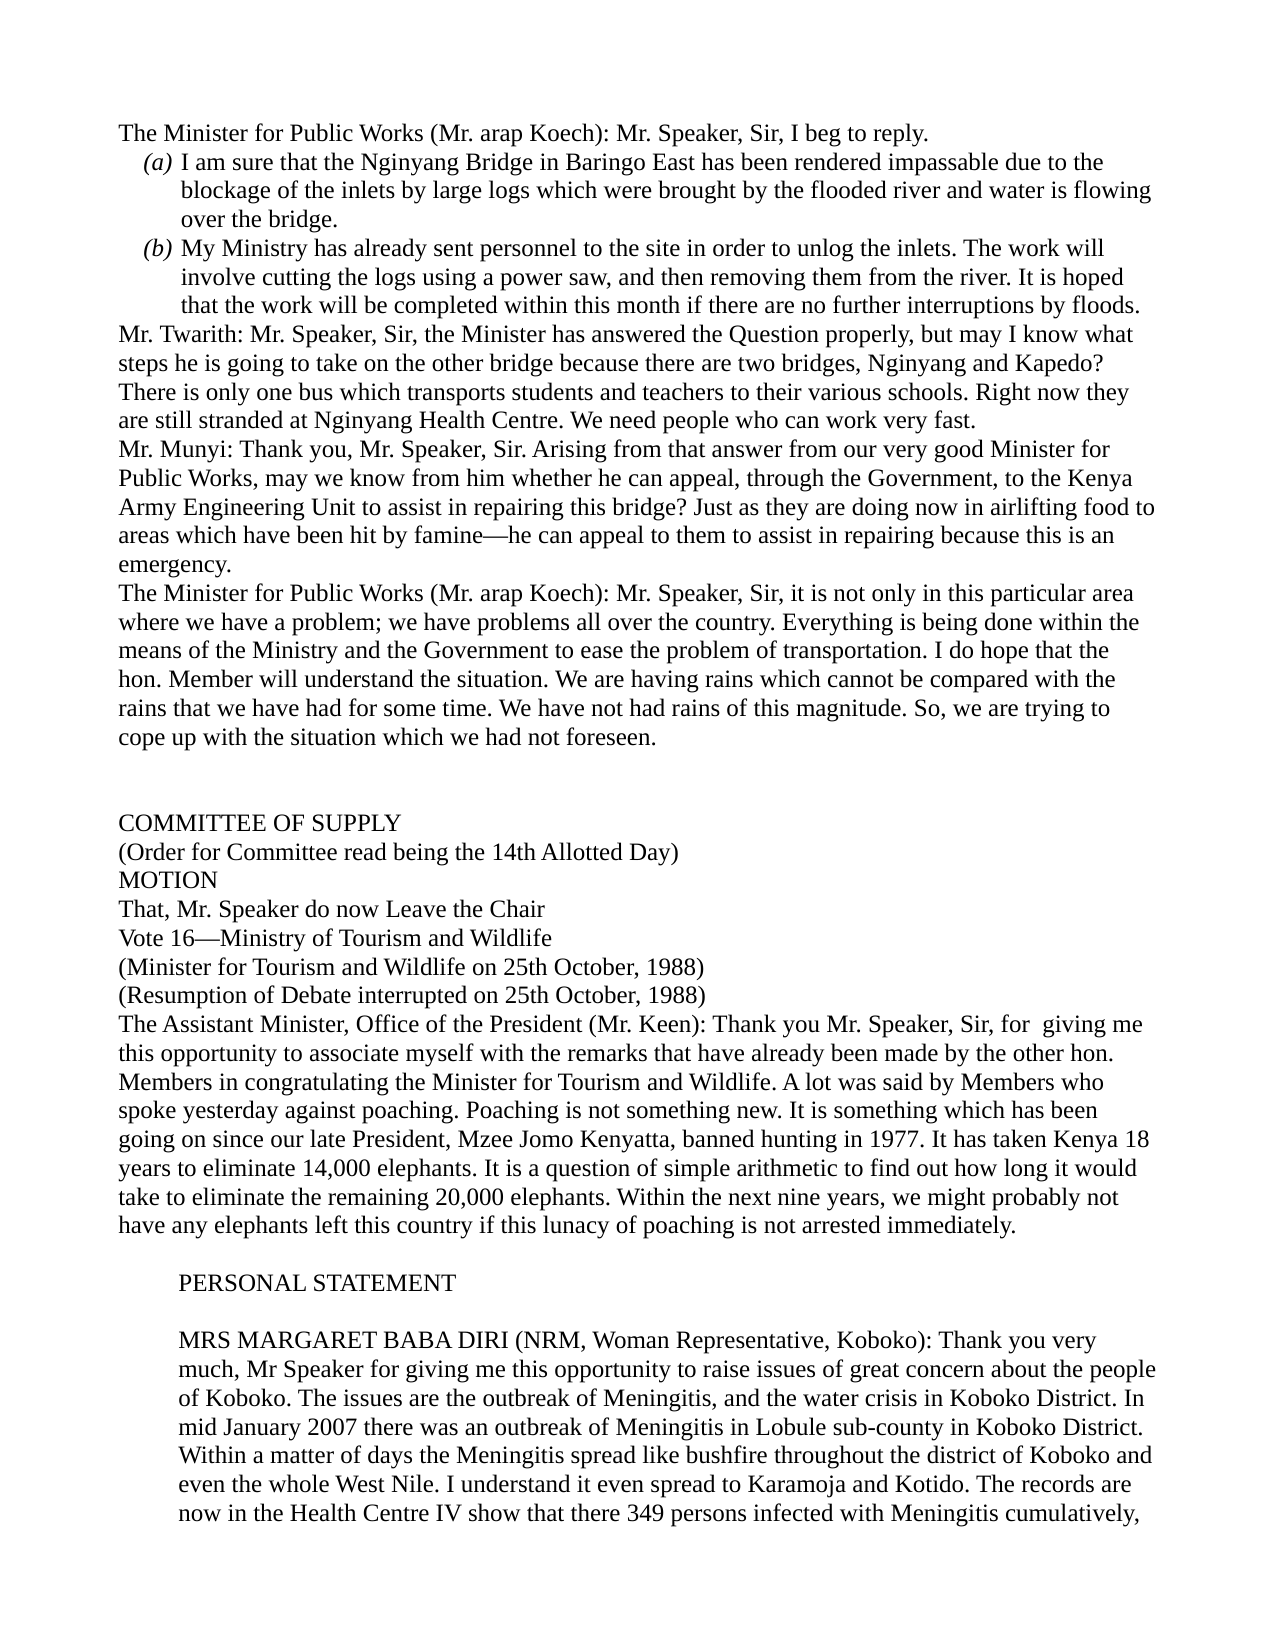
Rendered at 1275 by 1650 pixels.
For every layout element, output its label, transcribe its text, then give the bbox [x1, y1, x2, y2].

text Mr. Twarith: Mr. Speaker, Sir, the Minister has answered the Question properly, but may I know what steps he is going to take on the other bridge because there are two bridges, Nginyang and Kapedo? There is only one bus which transports students and teachers to their various schools. Right now they are still stranded at Nginyang Health Centre. We need people who can work very fast. [118, 319, 1157, 434]
list My Ministry has already sent personnel to the site in order to unlog the inlets. The work will involve cutting the logs using a power saw, and then removing them from the river. It is hoped that the work will be completed within this month if there are no further interruptions by floods. [143, 233, 1157, 319]
text Mr. Munyi: Thank you, Mr. Speaker, Sir. Arising from that answer from our very good Minister for Public Works, may we know from him whether he can appeal, through the Government, to the Kenya Army Engineering Unit to assist in repairing this bridge? Just as they are doing now in airlifting food to areas which have been hit by famine—he can appeal to them to assist in repairing because this is an emergency. [118, 434, 1157, 578]
text The Minister for Public Works (Mr. arap Koech): Mr. Speaker, Sir, I beg to reply. [118, 118, 1157, 147]
list I am sure that the Nginyang Bridge in Baringo East has been rendered impassable due to the blockage of the inlets by large logs which were brought by the flooded river and water is flowing over the bridge. [143, 147, 1157, 233]
text (Minister for Tourism and Wildlife on 25th October, 1988) [118, 952, 1157, 981]
text MRS MARGARET BABA DIRI (NRM, Woman Representative, Koboko): Thank you very much, Mr Speaker for giving me this opportunity to raise issues of great concern about the people of Koboko. The issues are the outbreak of Meningitis, and the water crisis in Koboko District. In mid January 2007 there was an outbreak of Meningitis in Lobule sub-county in Koboko District. Within a matter of days the Meningitis spread like bushfire throughout the district of Koboko and even the whole West Nile. I understand it even spread to Karamoja and Kotido. The records are now in the Health Centre IV show that there 349 persons infected with Meningitis cumulatively, [178, 1326, 1157, 1527]
text The Minister for Public Works (Mr. arap Koech): Mr. Speaker, Sir, it is not only in this particular area where we have a problem; we have problems all over the country. Everything is being done within the means of the Ministry and the Government to ease the problem of transportation. I do hope that the hon. Member will understand the situation. We are having rains which cannot be compared with the rains that we have had for some time. We have not had rains of this magnitude. So, we are trying to cope up with the situation which we had not foreseen. [118, 578, 1157, 751]
text (Resumption of Debate interrupted on 25th October, 1988) [118, 981, 1157, 1009]
text That, Mr. Speaker do now Leave the Chair [118, 894, 1157, 923]
text Vote 16—Ministry of Tourism and Wildlife [118, 923, 1157, 952]
text PERSONAL STATEMENT [178, 1268, 1157, 1297]
text (Order for Committee read being the 14th Allotted Day) [118, 837, 1157, 866]
text COMMITTEE OF SUPPLY [118, 808, 1157, 837]
text MOTION [118, 866, 1157, 894]
text The Assistant Minister, Office of the President (Mr. Keen): Thank you Mr. Speaker, Sir, for giving me this opportunity to associate myself with the remarks that have already been made by the other hon. Members in congratulating the Minister for Tourism and Wildlife. A lot was said by Members who spoke yesterday against poaching. Poaching is not something new. It is something which has been going on since our late President, Mzee Jomo Kenyatta, banned hunting in 1977. It has taken Kenya 18 years to eliminate 14,000 elephants. It is a question of simple arithmetic to find out how long it would take to eliminate the remaining 20,000 elephants. Within the next nine years, we might probably not have any elephants left this country if this lunacy of poaching is not arrested immediately. [118, 1009, 1157, 1239]
